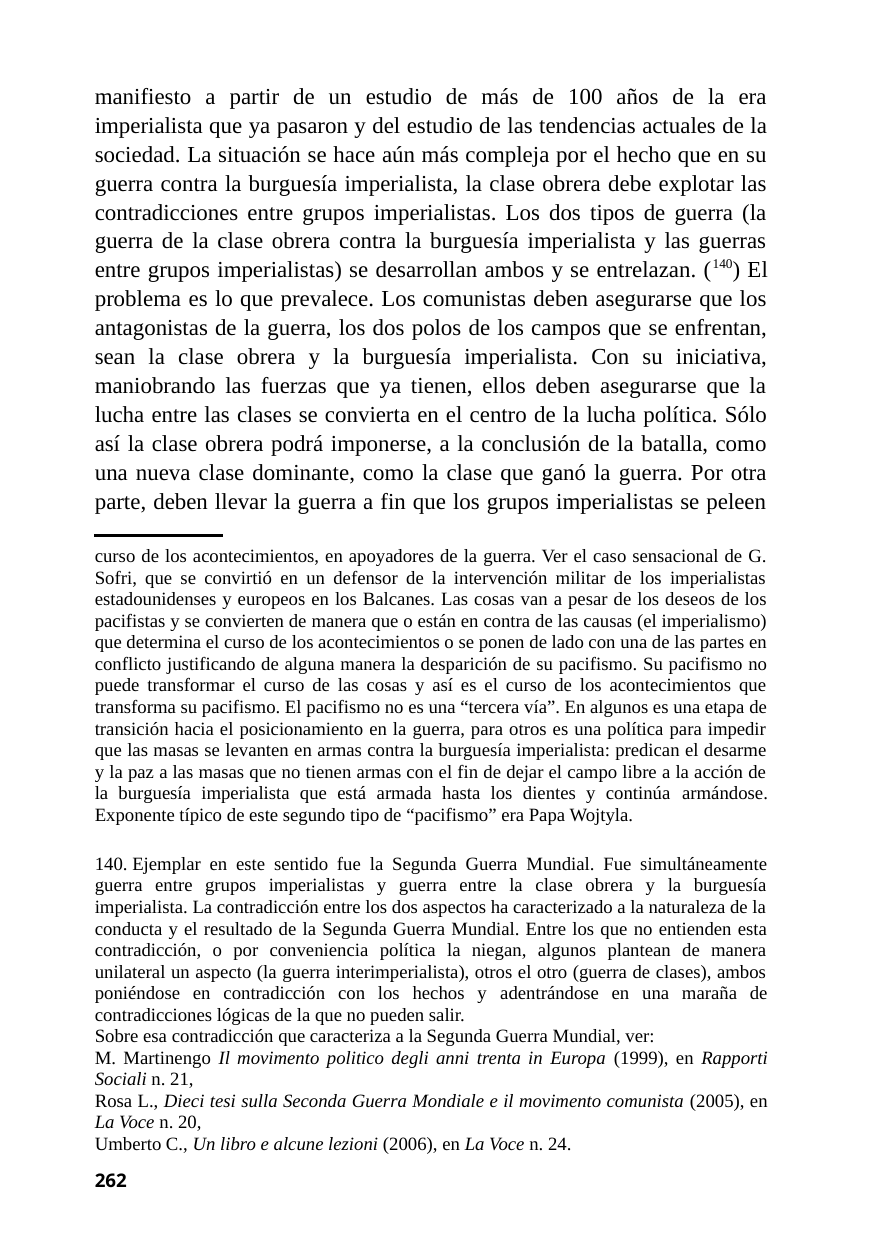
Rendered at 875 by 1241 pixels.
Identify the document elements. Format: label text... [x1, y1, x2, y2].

text M. Martinengo Il movimento politico degli anni trenta in Europa (1999), en Rapporti Sociali n. 21, [94, 1047, 768, 1090]
text Umberto C., Un libro e alcune lezioni (2006), en La Voce n. 24. [92, 1133, 771, 1157]
text manifiesto a partir de un estudio de más de 100 años de la era imperialista que ya pasaron y del estudio de las tendencias actuales de la sociedad. La situación se hace aún más compleja por el hecho que en su guerra contra la burguesía imperialista, la clase obrera debe explotar las contradicciones entre grupos imperialistas. Los dos tipos de guerra (la guerra de la clase obrera contra la burguesía imperialista y las guerras entre grupos imperialistas) se desarrollan ambos y se entrelazan. () El problema es lo que prevalece. Los comunistas deben asegurarse que los antagonistas de la guerra, los dos polos de los campos que se enfrentan, sean la clase obrera y la burguesía imperialista. Con su iniciativa, maniobrando las fuerzas que ya tienen, ellos deben asegurarse que la lucha entre las clases se convierta en el centro de la lucha política. Sólo así la clase obrera podrá imponerse, a la conclusión de la batalla, como una nueva clase dominante, como la clase que ganó la guerra. Por otra parte, deben llevar la guerra a fin que los grupos imperialistas se peleen [94, 83, 768, 514]
text Rosa L., Dieci tesi sulla Seconda Guerra Mondiale e il movimento comunista (2005), en La Voce n. 20, [94, 1090, 768, 1133]
text curso de los acontecimientos, en apoyadores de la guerra. Ver el caso sensacional de G. Sofri, que se convirtió en un defensor de la intervención militar de los imperialistas estadounidenses y europeos en los Balcanes. Las cosas van a pesar de los deseos de los pacifistas y se convierten de manera que o están en contra de las causas (el imperialismo) que determina el curso de los acontecimientos o se ponen de lado con una de las partes en conflicto justificando de alguna manera la desparición de su pacifismo. Su pacifismo no puede transformar el curso de las cosas y así es el curso de los acontecimientos que transforma su pacifismo. El pacifismo no es una “tercera vía”. En algunos es una etapa de transición hacia el posicionamiento en la guerra, para otros es una política para impedir que las masas se levanten en armas contra la burguesía imperialista: predican el desarme y la paz a las masas que no tienen armas con el fin de dejar el campo libre a la acción de la burguesía imperialista que está armada hasta los dientes y continúa armándose. Exponente típico de este segundo tipo de “pacifismo” era Papa Wojtyla. [92, 542, 771, 825]
text Sobre esa contradicción que caracteriza a la Segunda Guerra Mundial, ver: [94, 1025, 768, 1047]
text Ejemplar en este sentido fue la Segunda Guerra Mundial. Fue simultáneamente guerra entre grupos imperialistas y guerra entre la clase obrera y la burguesía imperialista. La contradicción entre los dos aspectos ha caracterizado a la naturaleza de la conducta y el resultado de la Segunda Guerra Mundial. Entre los que no entienden esta contradicción, o por conveniencia política la niegan, algunos plantean de manera unilateral un aspecto (la guerra interimperialista), otros el otro (guerra de clases), ambos poniéndose en contradicción con los hechos y adentrándose en una maraña de contradicciones lógicas de la que no pueden salir. [92, 850, 771, 1025]
